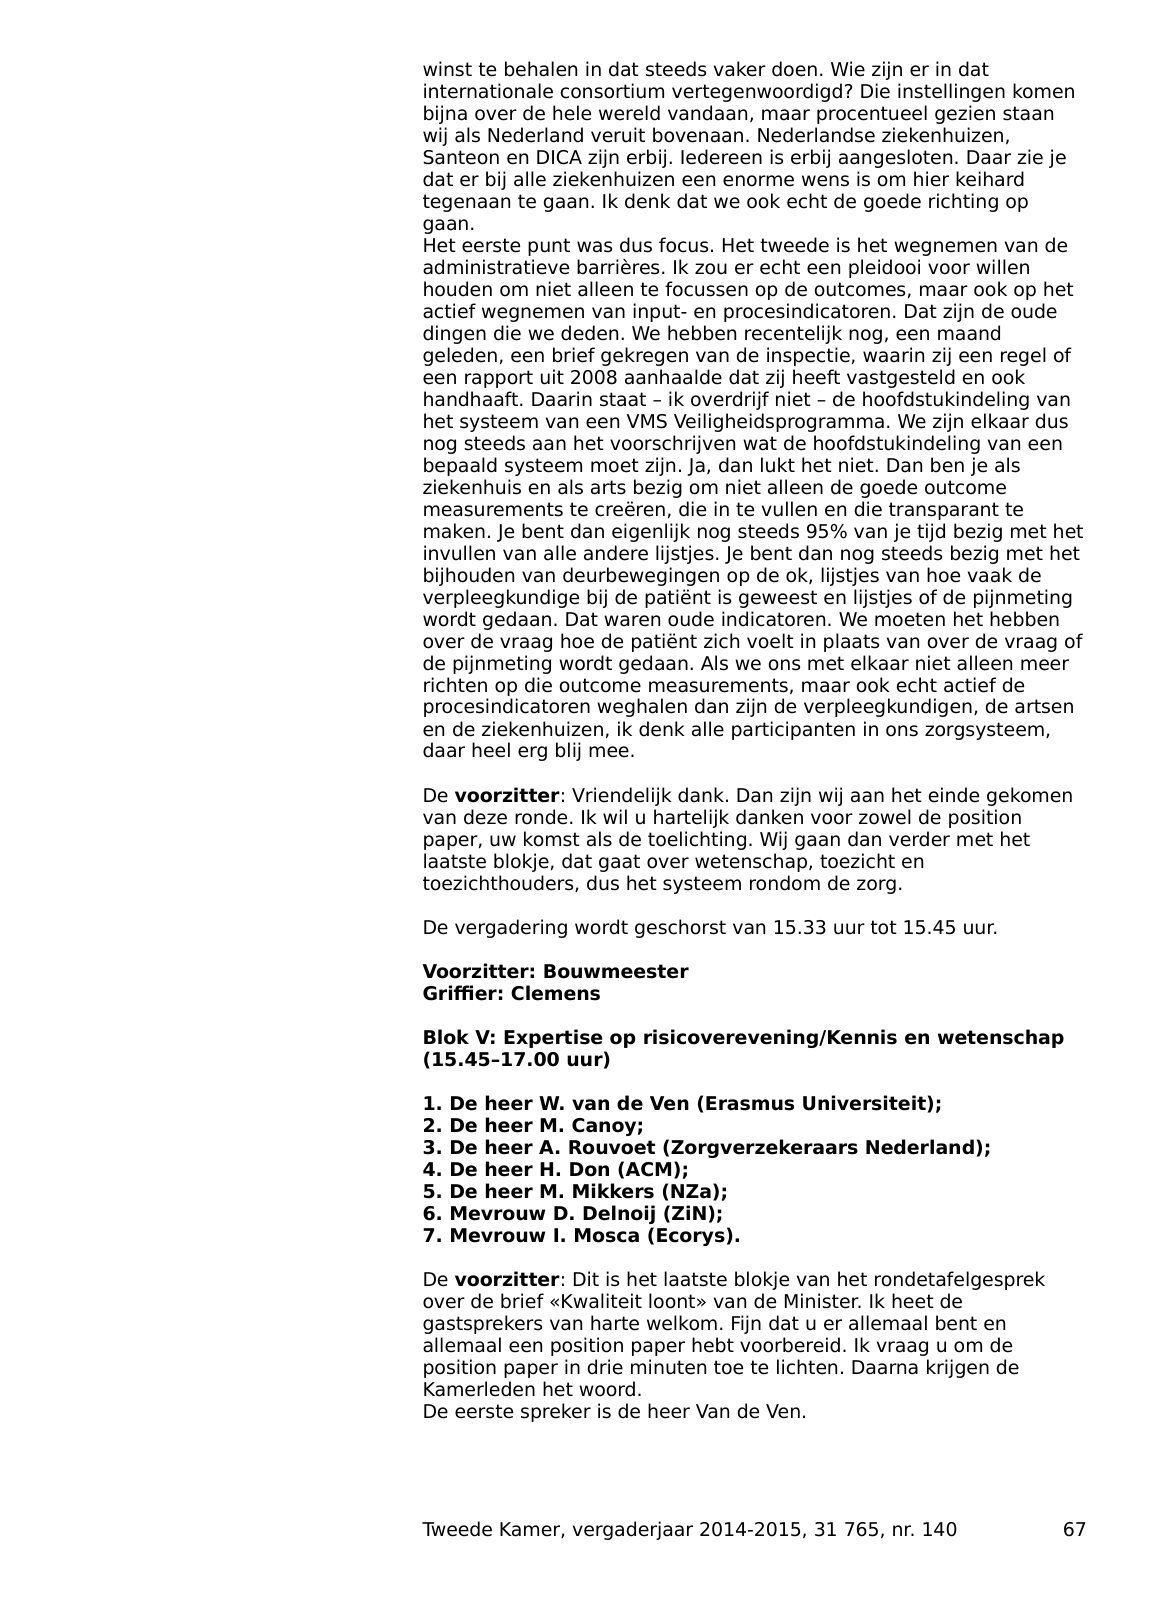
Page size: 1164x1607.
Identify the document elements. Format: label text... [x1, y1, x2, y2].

text 1. De heer W. van de Ven (Erasmus Universiteit); [422, 1093, 1087, 1115]
text winst te behalen in dat steeds vaker doen. Wie zijn er in dat internationale consortium vertegenwoordigd? Die instellingen komen bijna over de hele wereld vandaan, maar procentueel gezien staan wij als Nederland veruit bovenaan. Nederlandse ziekenhuizen, Santeon en DICA zijn erbij. Iedereen is erbij aangesloten. Daar zie je dat er bij alle ziekenhuizen een enorme wens is om hier keihard tegenaan te gaan. Ik denk dat we ook echt de goede richting op gaan. [422, 59, 1087, 235]
text Voorzitter: Bouwmeester [422, 961, 1087, 983]
text 2. De heer M. Canoy; [422, 1115, 1087, 1137]
text Het eerste punt was dus focus. Het tweede is het wegnemen van de administratieve barrières. Ik zou er echt een pleidooi voor willen houden om niet alleen te focussen op de outcomes, maar ook op het actief wegnemen van input- en procesindicatoren. Dat zijn de oude dingen die we deden. We hebben recentelijk nog, een maand geleden, een brief gekregen van de inspectie, waarin zij een regel of een rapport uit 2008 aanhaalde dat zij heeft vastgesteld en ook handhaaft. Daarin staat – ik overdrijf niet – de hoofdstukindeling van het systeem van een VMS Veiligheidsprogramma. We zijn elkaar dus nog steeds aan het voorschrijven wat de hoofdstukindeling van een bepaald systeem moet zijn. Ja, dan lukt het niet. Dan ben je als ziekenhuis en als arts bezig om niet alleen de goede outcome measurements te creëren, die in te vullen en die transparant te maken. Je bent dan eigenlijk nog steeds 95% van je tijd bezig met het invullen van alle andere lijstjes. Je bent dan nog steeds bezig met het bijhouden van deurbewegingen op de ok, lijstjes van hoe vaak de verpleegkundige bij de patiënt is geweest en lijstjes of de pijnmeting wordt gedaan. Dat waren oude indicatoren. We moeten het hebben over de vraag hoe de patiënt zich voelt in plaats van over de vraag of de pijnmeting wordt gedaan. Als we ons met elkaar niet alleen meer richten op die outcome measurements, maar ook echt actief de procesindicatoren weghalen dan zijn de verpleegkundigen, de artsen en de ziekenhuizen, ik denk alle participanten in ons zorgsysteem, daar heel erg blij mee. [422, 235, 1087, 762]
text De voorzitter: Vriendelijk dank. Dan zijn wij aan het einde gekomen van deze ronde. Ik wil u hartelijk danken voor zowel de position paper, uw komst als de toelichting. Wij gaan dan verder met het laatste blokje, dat gaat over wetenschap, toezicht en toezichthouders, dus het systeem rondom de zorg. [422, 784, 1087, 894]
text 3. De heer A. Rouvoet (Zorgverzekeraars Nederland); [422, 1137, 1087, 1159]
text De eerste spreker is de heer Van de Ven. [422, 1401, 1087, 1423]
text 6. Mevrouw D. Delnoij (ZiN); [422, 1203, 1087, 1225]
text 4. De heer H. Don (ACM); [422, 1159, 1087, 1181]
text 5. De heer M. Mikkers (NZa); [422, 1181, 1087, 1203]
text De vergadering wordt geschorst van 15.33 uur tot 15.45 uur. [422, 917, 1087, 939]
text Griffier: Clemens [422, 983, 1087, 1005]
text 7. Mevrouw I. Mosca (Ecorys). [422, 1225, 1087, 1247]
text De voorzitter: Dit is het laatste blokje van het rondetafelgesprek over de brief «Kwaliteit loont» van de Minister. Ik heet de gastsprekers van harte welkom. Fijn dat u er allemaal bent en allemaal een position paper hebt voorbereid. Ik vraag u om de position paper in drie minuten toe te lichten. Daarna krijgen de Kamerleden het woord. [422, 1269, 1087, 1401]
subtitle Blok V: Expertise op risicoverevening/Kennis en wetenschap (15.45–17.00 uur) [422, 1027, 1087, 1071]
